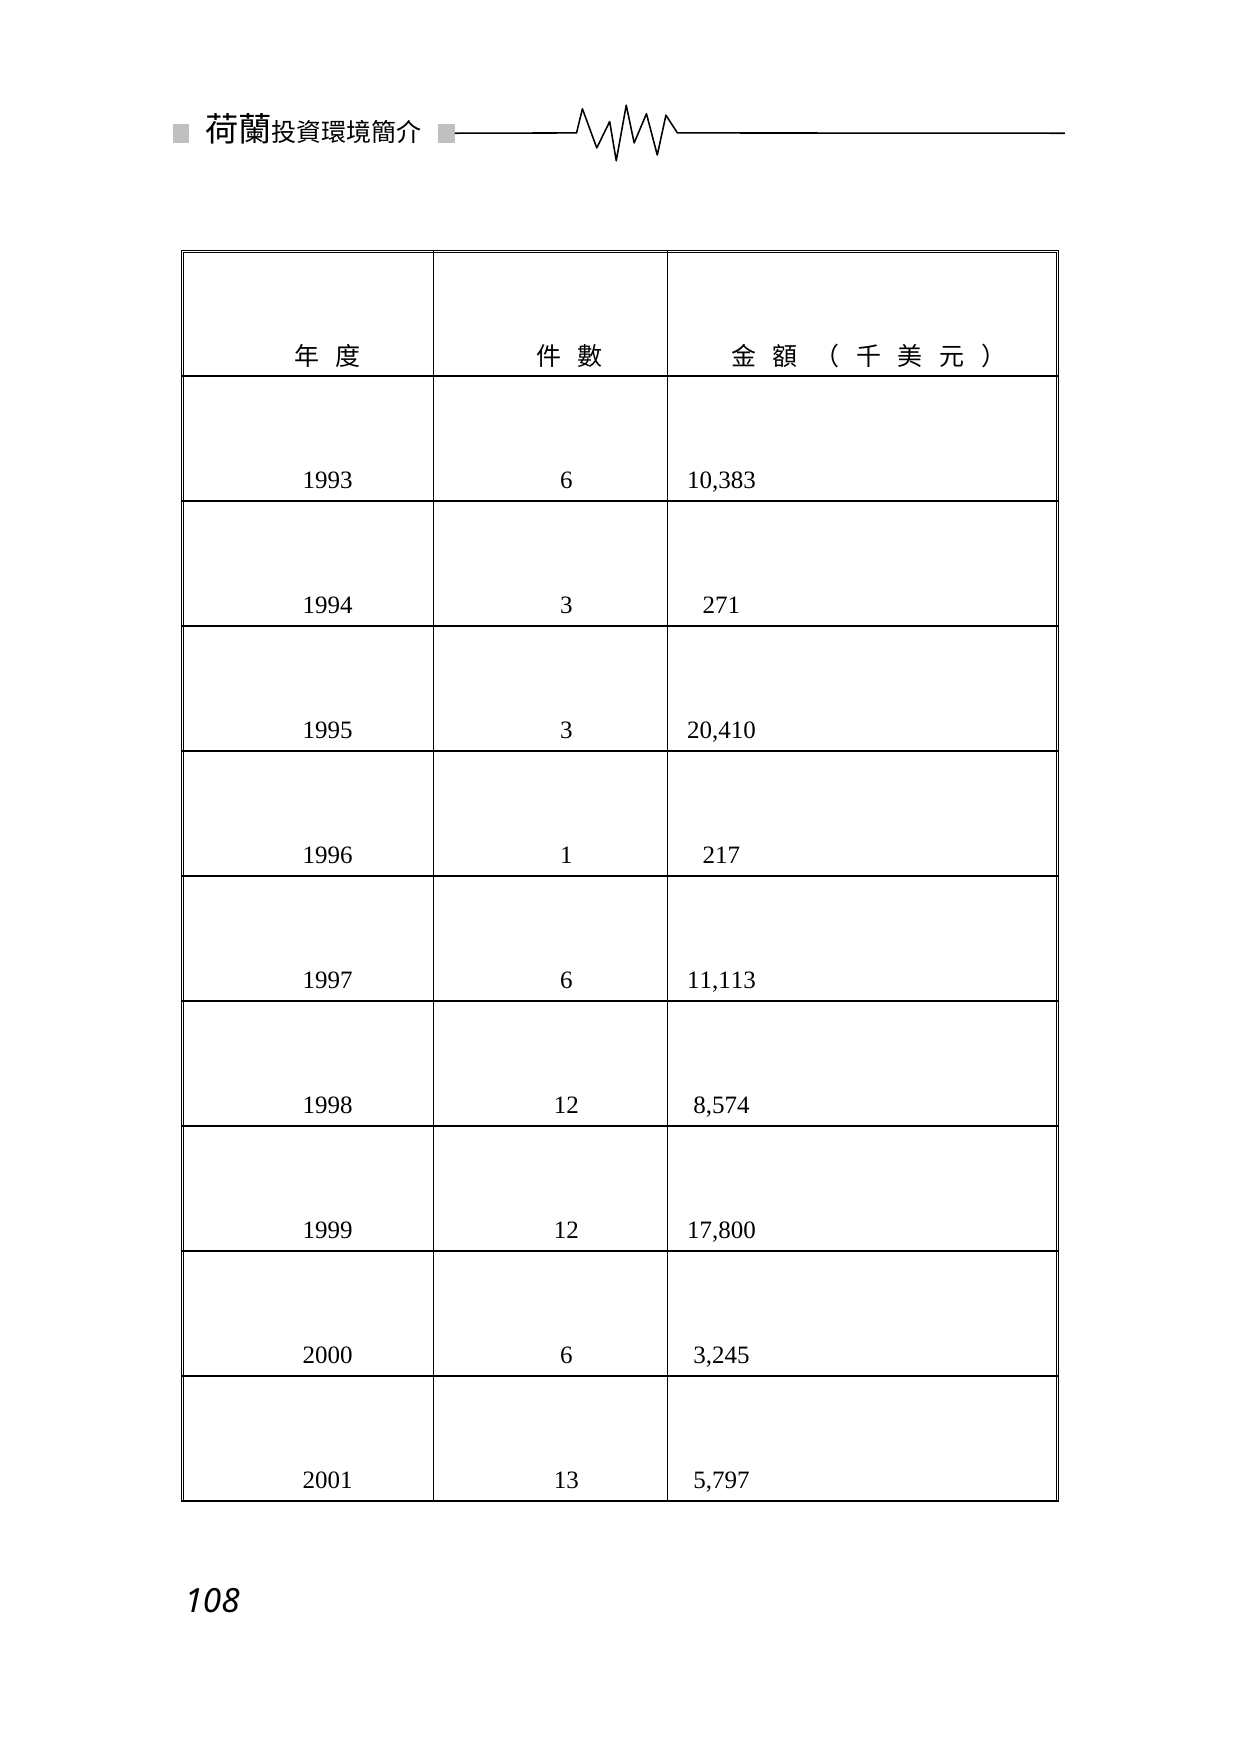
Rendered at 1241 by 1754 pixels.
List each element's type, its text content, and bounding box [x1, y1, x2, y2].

table_cell 1995 [184, 627, 433, 750]
table_cell 1997 [184, 877, 433, 1000]
table_header 件數 [434, 253, 667, 375]
table_cell 3,245 [668, 1252, 1056, 1375]
table_cell 13 [434, 1377, 667, 1500]
table_cell 8,574 [668, 1002, 1056, 1125]
table_cell 6 [434, 877, 667, 1000]
table_cell 1994 [184, 502, 433, 625]
table_cell 12 [434, 1002, 667, 1125]
table_cell 2001 [184, 1377, 433, 1500]
table_header 金額（千美元） [668, 253, 1056, 375]
table_cell 1996 [184, 752, 433, 875]
table_cell 271 [668, 502, 1056, 625]
table_cell 10,383 [668, 377, 1056, 500]
table_cell 1999 [184, 1127, 433, 1250]
table_cell 6 [434, 1252, 667, 1375]
table_cell 3 [434, 502, 667, 625]
table_cell 12 [434, 1127, 667, 1250]
table_cell 1998 [184, 1002, 433, 1125]
table_header 年度 [184, 253, 433, 375]
table_cell 2000 [184, 1252, 433, 1375]
table_cell 1993 [184, 377, 433, 500]
table_cell 11,113 [668, 877, 1056, 1000]
table_cell 3 [434, 627, 667, 750]
table_cell 20,410 [668, 627, 1056, 750]
table_cell 6 [434, 377, 667, 500]
table_cell 217 [668, 752, 1056, 875]
table_cell 5,797 [668, 1377, 1056, 1500]
table_cell 17,800 [668, 1127, 1056, 1250]
table_cell 1 [434, 752, 667, 875]
